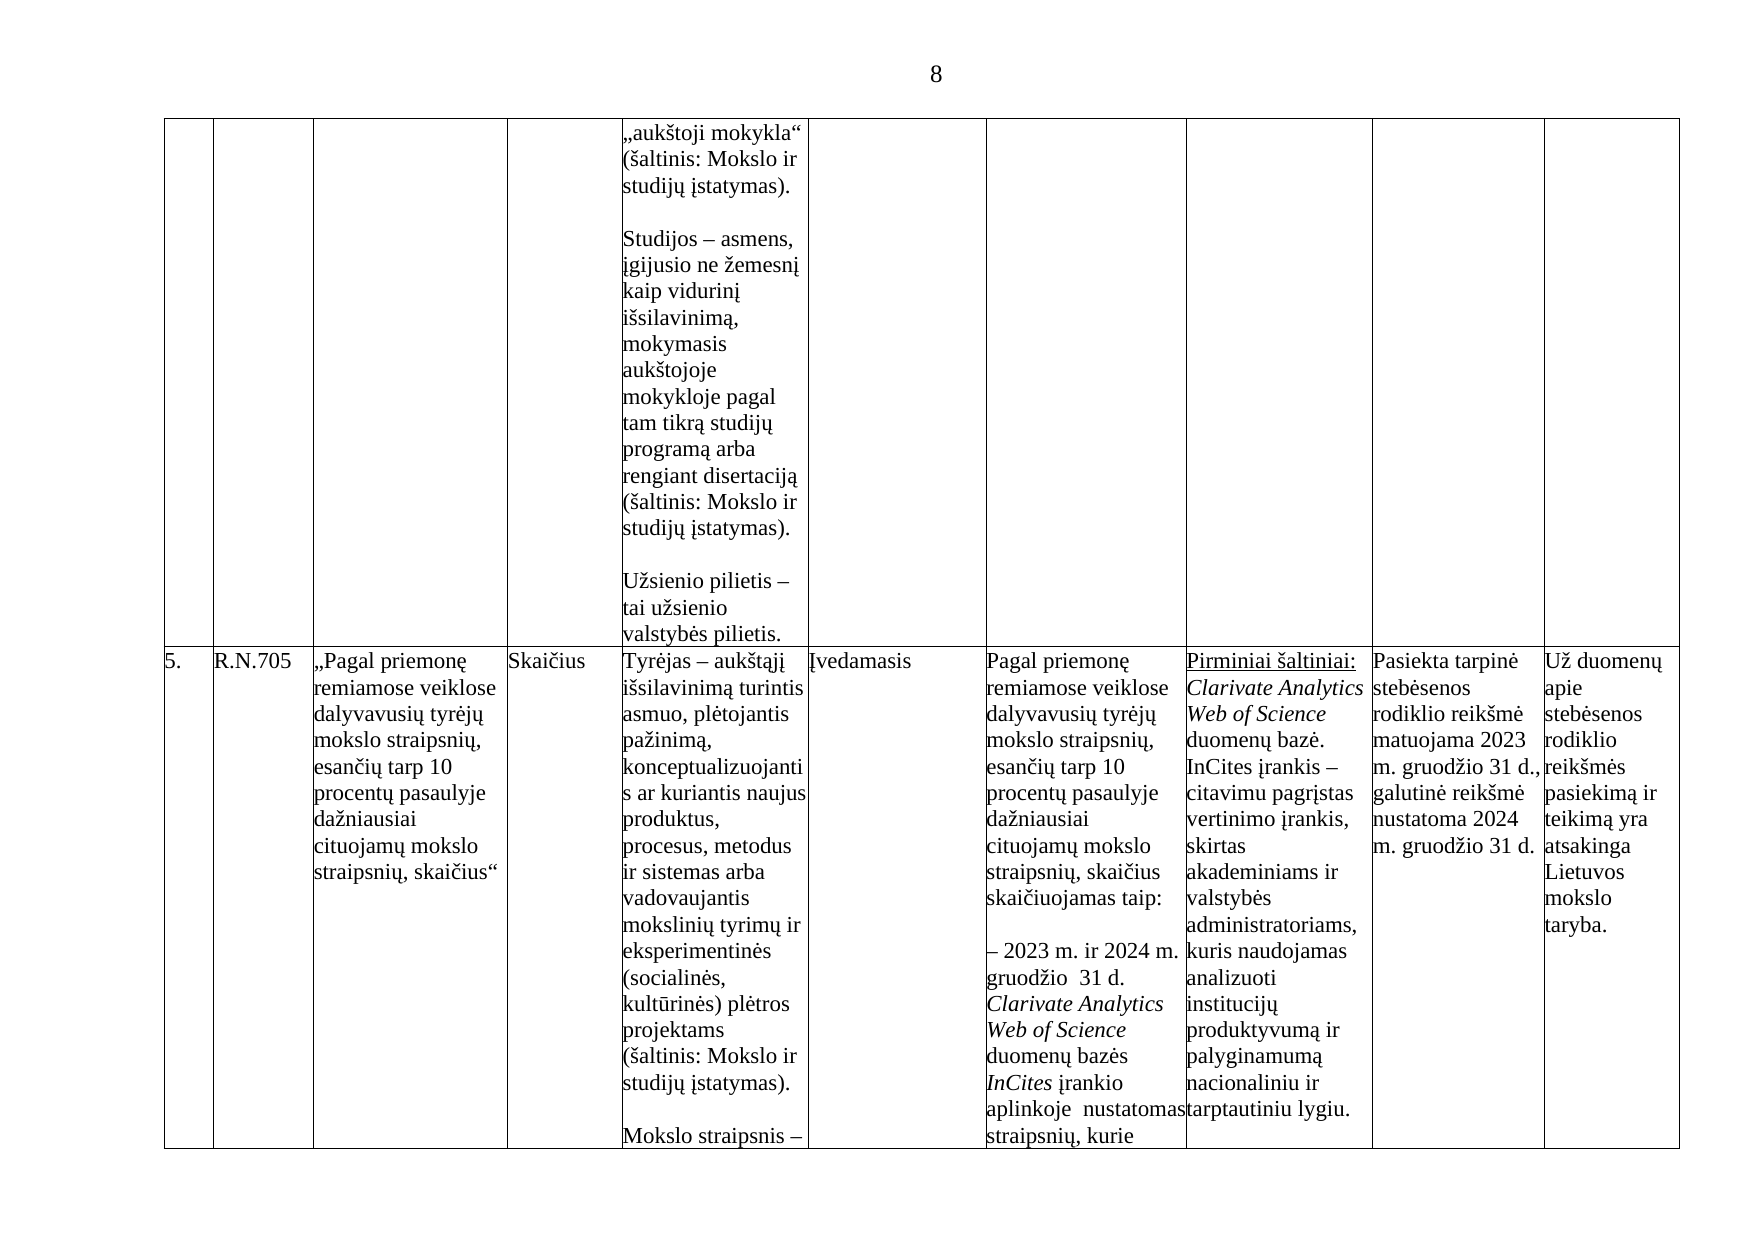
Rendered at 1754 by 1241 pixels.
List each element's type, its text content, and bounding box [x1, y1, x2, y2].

table_cell Pasiekta tarpinė stebėsenos rodiklio reikšmė matuojama 2023 m. gruodžio 31 d., galutinė reikšmė nustatoma 2024 m. gruodžio 31 d. [1373, 647, 1544, 1148]
table_cell [809, 119, 986, 646]
table_cell [314, 119, 507, 646]
table_cell Tyrėjas – aukštąjį išsilavinimą turintis asmuo, plėtojantis pažinimą, konceptualizuojantis ar kuriantis naujus produktus, procesus, metodus ir sistemas arba vadovaujantis mokslinių tyrimų ir eksperimentinės (socialinės, kultūrinės) plėtros projektams (šaltinis: Mokslo ir studijų įstatymas). Mokslo straipsnis – [623, 647, 808, 1148]
table_cell Įvedamasis [809, 647, 986, 1148]
table_cell „Pagal priemonę remiamose veiklose dalyvavusių tyrėjų mokslo straipsnių, esančių tarp 10 procentų pasaulyje dažniausiai cituojamų mokslo straipsnių, skaičius“ [314, 647, 507, 1148]
table_cell [508, 119, 622, 646]
table_cell [1545, 119, 1679, 646]
table_cell „aukštoji mokykla“ (šaltinis: Mokslo ir studijų įstatymas). Studijos – asmens, įgijusio ne žemesnį kaip vidurinį išsilavinimą, mokymasis aukštojoje mokykloje pagal tam tikrą studijų programą arba rengiant disertaciją (šaltinis: Mokslo ir studijų įstatymas). Užsienio pilietis – tai užsienio valstybės pilietis. [623, 119, 808, 646]
table_cell 5. [165, 647, 213, 1148]
table_cell [1373, 119, 1544, 646]
table_cell [1187, 119, 1372, 646]
table_cell Pagal priemonę remiamose veiklose dalyvavusių tyrėjų mokslo straipsnių, esančių tarp 10 procentų pasaulyje dažniausiai cituojamų mokslo straipsnių, skaičius skaičiuojamas taip: – 2023 m. ir 2024 m. gruodžio 31 d. Clarivate Analytics Web of Science duomenų bazės InCites įrankio aplinkoje nustatomas straipsnių, kurie [987, 647, 1186, 1148]
table_cell Už duomenų apie stebėsenos rodiklio reikšmės pasiekimą ir teikimą yra atsakinga Lietuvos mokslo taryba. [1545, 647, 1679, 1148]
table_cell Pirminiai šaltiniai: Clarivate Analytics Web of Science duomenų bazė. InCites įrankis – citavimu pagrįstas vertinimo įrankis, skirtas akademiniams ir valstybės administratoriams, kuris naudojamas analizuoti institucijų produktyvumą ir palyginamumą nacionaliniu ir tarptautiniu lygiu. [1187, 647, 1372, 1148]
table_cell [214, 119, 313, 646]
table_cell [165, 119, 213, 646]
table_cell R.N.705 [214, 647, 313, 1148]
table_cell Skaičius [508, 647, 622, 1148]
table_cell [987, 119, 1186, 646]
